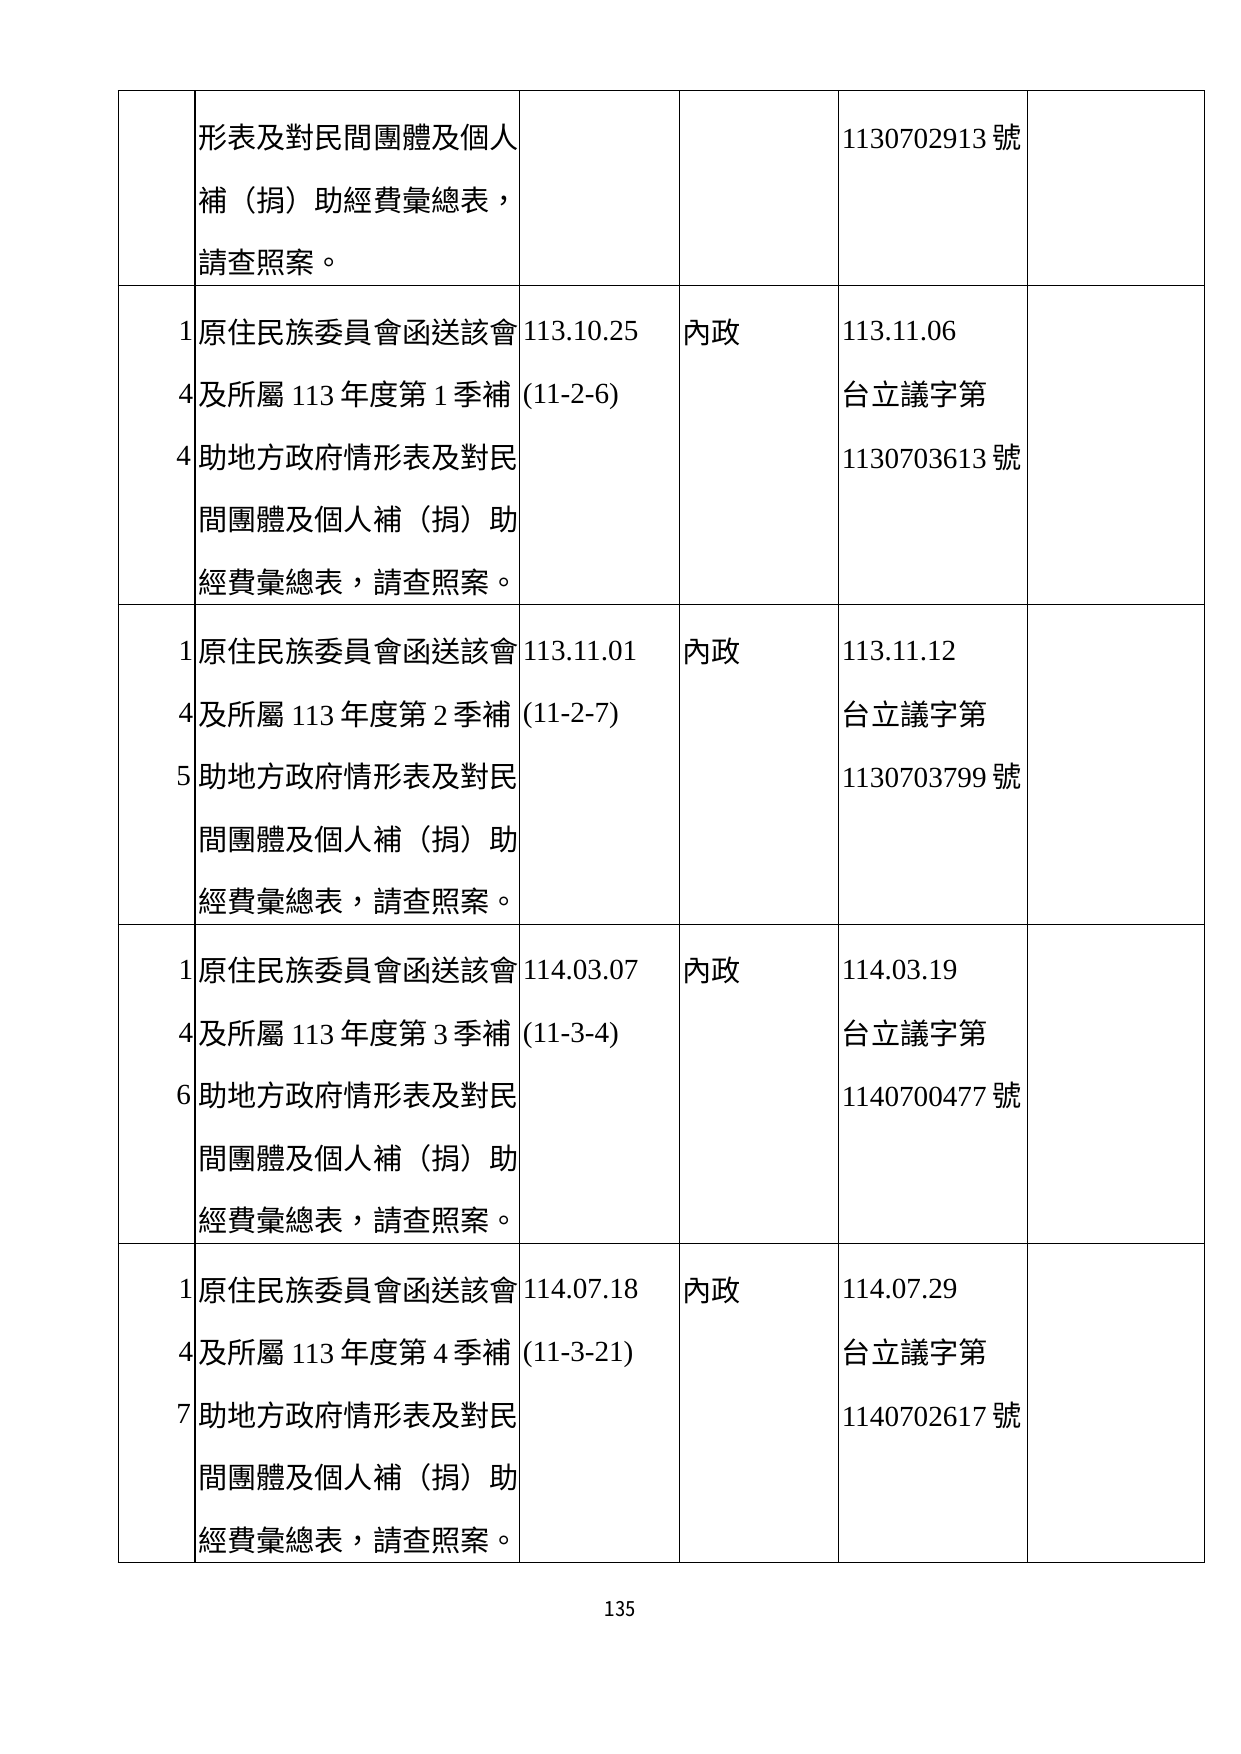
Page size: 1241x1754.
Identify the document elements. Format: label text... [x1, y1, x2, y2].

table_cell 113.11.01 (11-2-7) [520, 605, 679, 923]
table_cell 114.07.18 (11-3-21) [520, 1244, 679, 1562]
table_cell 原住民族委員會函送該會及所屬113年度第4季補助地方政府情形表及對民間團體及個人補（捐）助經費彙總表，請查照案。 [196, 1244, 519, 1562]
table_cell 114.03.07 (11-3-4) [520, 925, 679, 1243]
table_cell [119, 1244, 194, 1562]
table_cell [1028, 286, 1204, 604]
table_cell [119, 91, 194, 285]
table_cell 原住民族委員會函送該會及所屬113年度第1季補助地方政府情形表及對民間團體及個人補（捐）助經費彙總表，請查照案。 [196, 286, 519, 604]
table_cell 內政 [680, 605, 838, 923]
table_cell [119, 286, 194, 604]
table_cell [119, 925, 194, 1243]
table_cell 113.11.06 台立議字第1130703613號 [839, 286, 1027, 604]
table_cell 1130702913號 [839, 91, 1027, 285]
table_cell [1028, 605, 1204, 923]
table_cell [1028, 925, 1204, 1243]
table_cell 113.10.25 (11-2-6) [520, 286, 679, 604]
table_cell [680, 91, 838, 285]
table_cell 內政 [680, 925, 838, 1243]
table_cell 內政 [680, 286, 838, 604]
table_cell 113.11.12 台立議字第 1130703799號 [839, 605, 1027, 923]
table_cell 原住民族委員會函送該會及所屬113年度第3季補助地方政府情形表及對民間團體及個人補（捐）助經費彙總表，請查照案。 [196, 925, 519, 1243]
table_cell [1028, 91, 1204, 285]
table_cell [520, 91, 679, 285]
table_cell 114.03.19 台立議字第1140700477號 [839, 925, 1027, 1243]
table_cell [119, 605, 194, 923]
table_cell [1028, 1244, 1204, 1562]
table_cell 原住民族委員會函送該會及所屬113年度第2季補助地方政府情形表及對民間團體及個人補（捐）助經費彙總表，請查照案。 [196, 605, 519, 923]
table_cell 形表及對民間團體及個人補（捐）助經費彙總表，請查照案。 [196, 91, 519, 285]
table_cell 內政 [680, 1244, 838, 1562]
table_cell 114.07.29 台立議字第1140702617號 [839, 1244, 1027, 1562]
